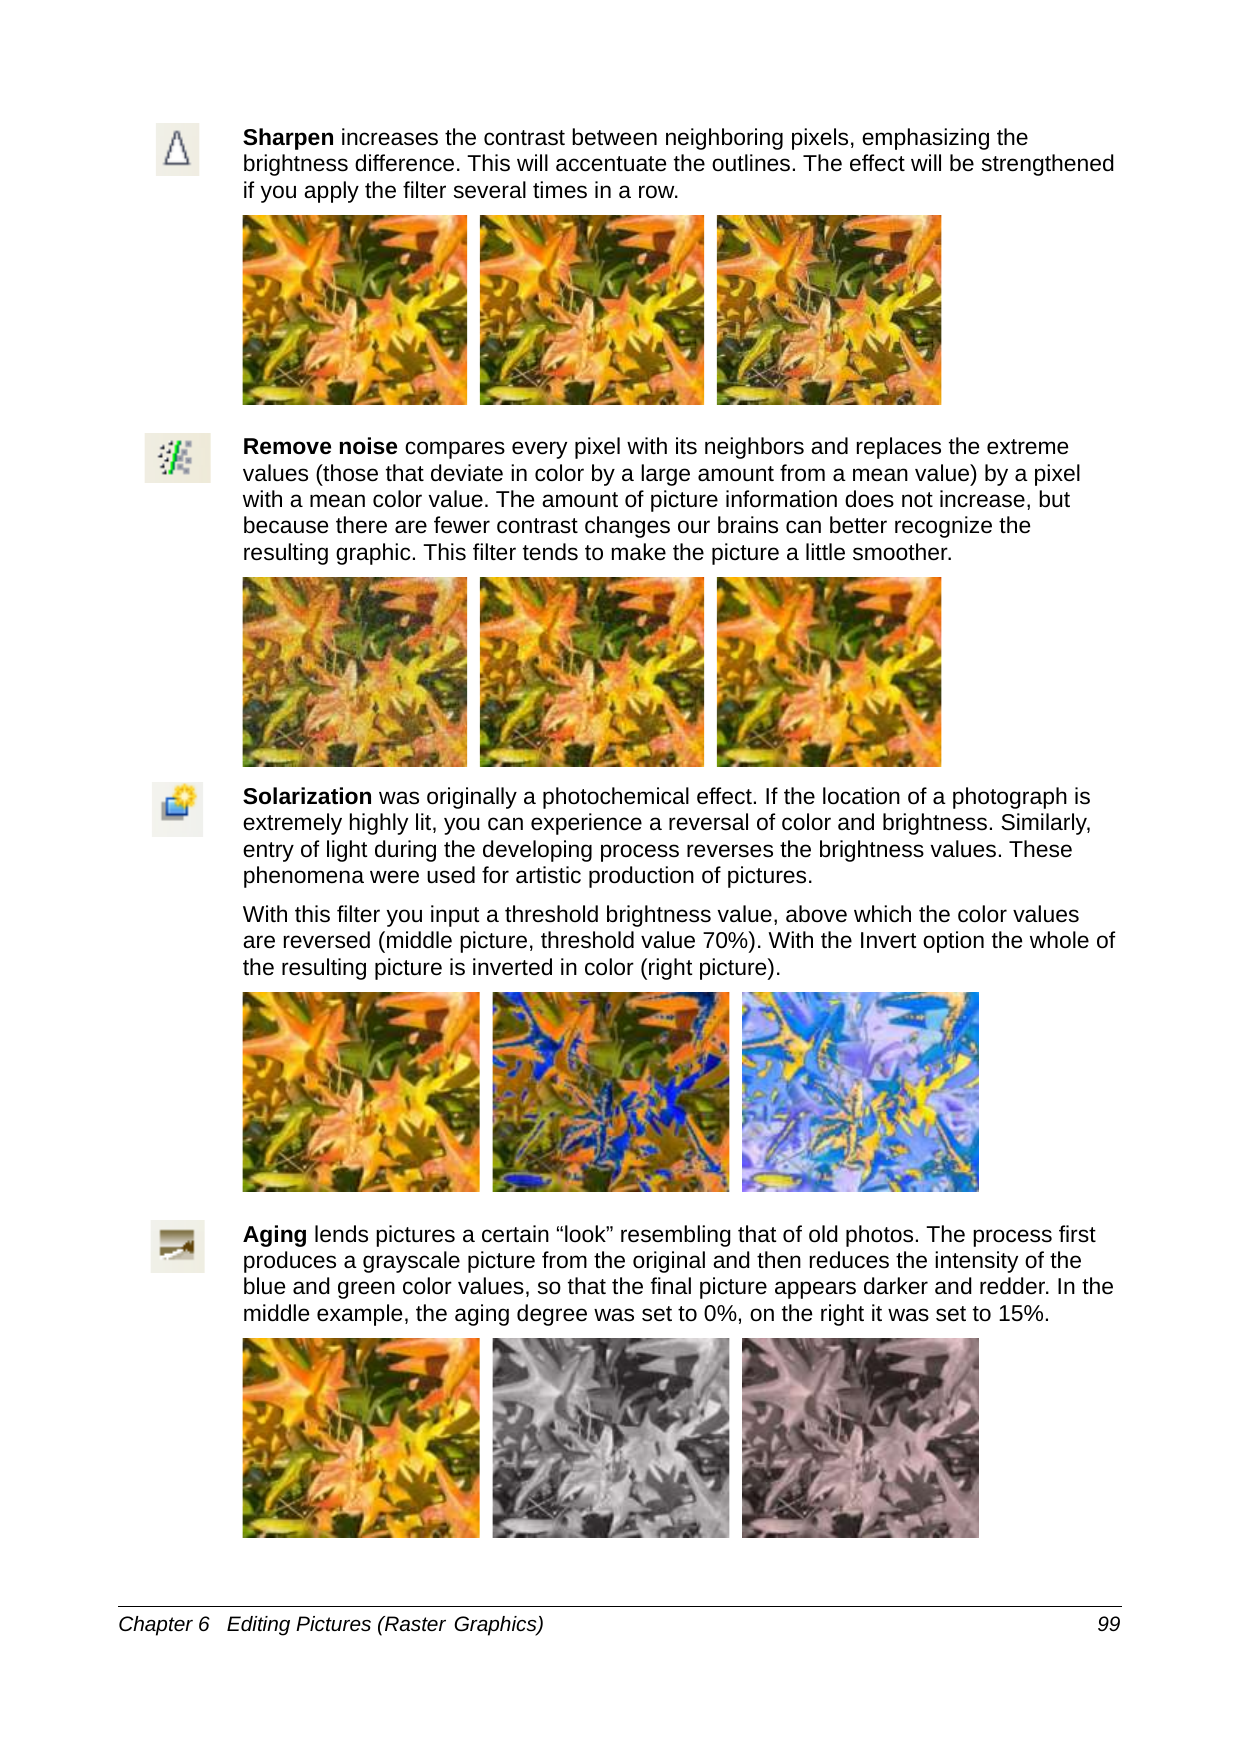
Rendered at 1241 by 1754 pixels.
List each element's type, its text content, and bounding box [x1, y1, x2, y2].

table_header [118, 428, 237, 777]
picture [492, 992, 730, 1192]
picture [242, 577, 468, 767]
table_cell [118, 777, 237, 1215]
picture [742, 1338, 979, 1538]
picture [151, 782, 204, 837]
picture [242, 215, 468, 405]
table_cell Solarization was originally a photochemical effect. If the location of a photograph is extremely highly lit, you can experience a reversal of color and brightness. Similarly, entry of light during the developing process reverses the brightness values. These phenomena were used for artistic production of pictures. With this filter you input a threshold brightness value, above which the color values are reversed (middle picture, threshold value 70%). With the Invert option the whole of the resulting picture is inverted in color (right picture). [237, 777, 1122, 1215]
table_cell [118, 118, 237, 427]
picture [144, 433, 211, 483]
picture [742, 992, 979, 1192]
picture [479, 577, 705, 767]
table_cell Aging lends pictures a certain “look” resembling that of old photos. The process first produces a grayscale picture from the original and then reduces the intensity of the blue and green color values, so that the final picture appears darker and redder. In the middle example, the aging degree was set to 0%, on the right it was set to 15%. [237, 1215, 1122, 1561]
picture [242, 1338, 480, 1538]
picture [716, 215, 942, 405]
picture [242, 992, 480, 1192]
picture [716, 577, 942, 767]
table_cell [118, 1215, 237, 1561]
picture [150, 1220, 205, 1273]
table_header Remove noise compares every pixel with its neighbors and replaces the extreme values (those that deviate in color by a large amount from a mean value) by a pixel with a mean color value. The amount of picture information does not increase, but because there are fewer contrast changes our brains can better recognize the resulting graphic. This filter tends to make the picture a little smoother. [237, 428, 1122, 777]
picture [479, 215, 705, 405]
picture [492, 1338, 730, 1538]
picture [155, 123, 200, 176]
table_cell Sharpen increases the contrast between neighboring pixels, emphasizing the brightness difference. This will accentuate the outlines. The effect will be strengthened if you apply the filter several times in a row. [237, 118, 1122, 427]
